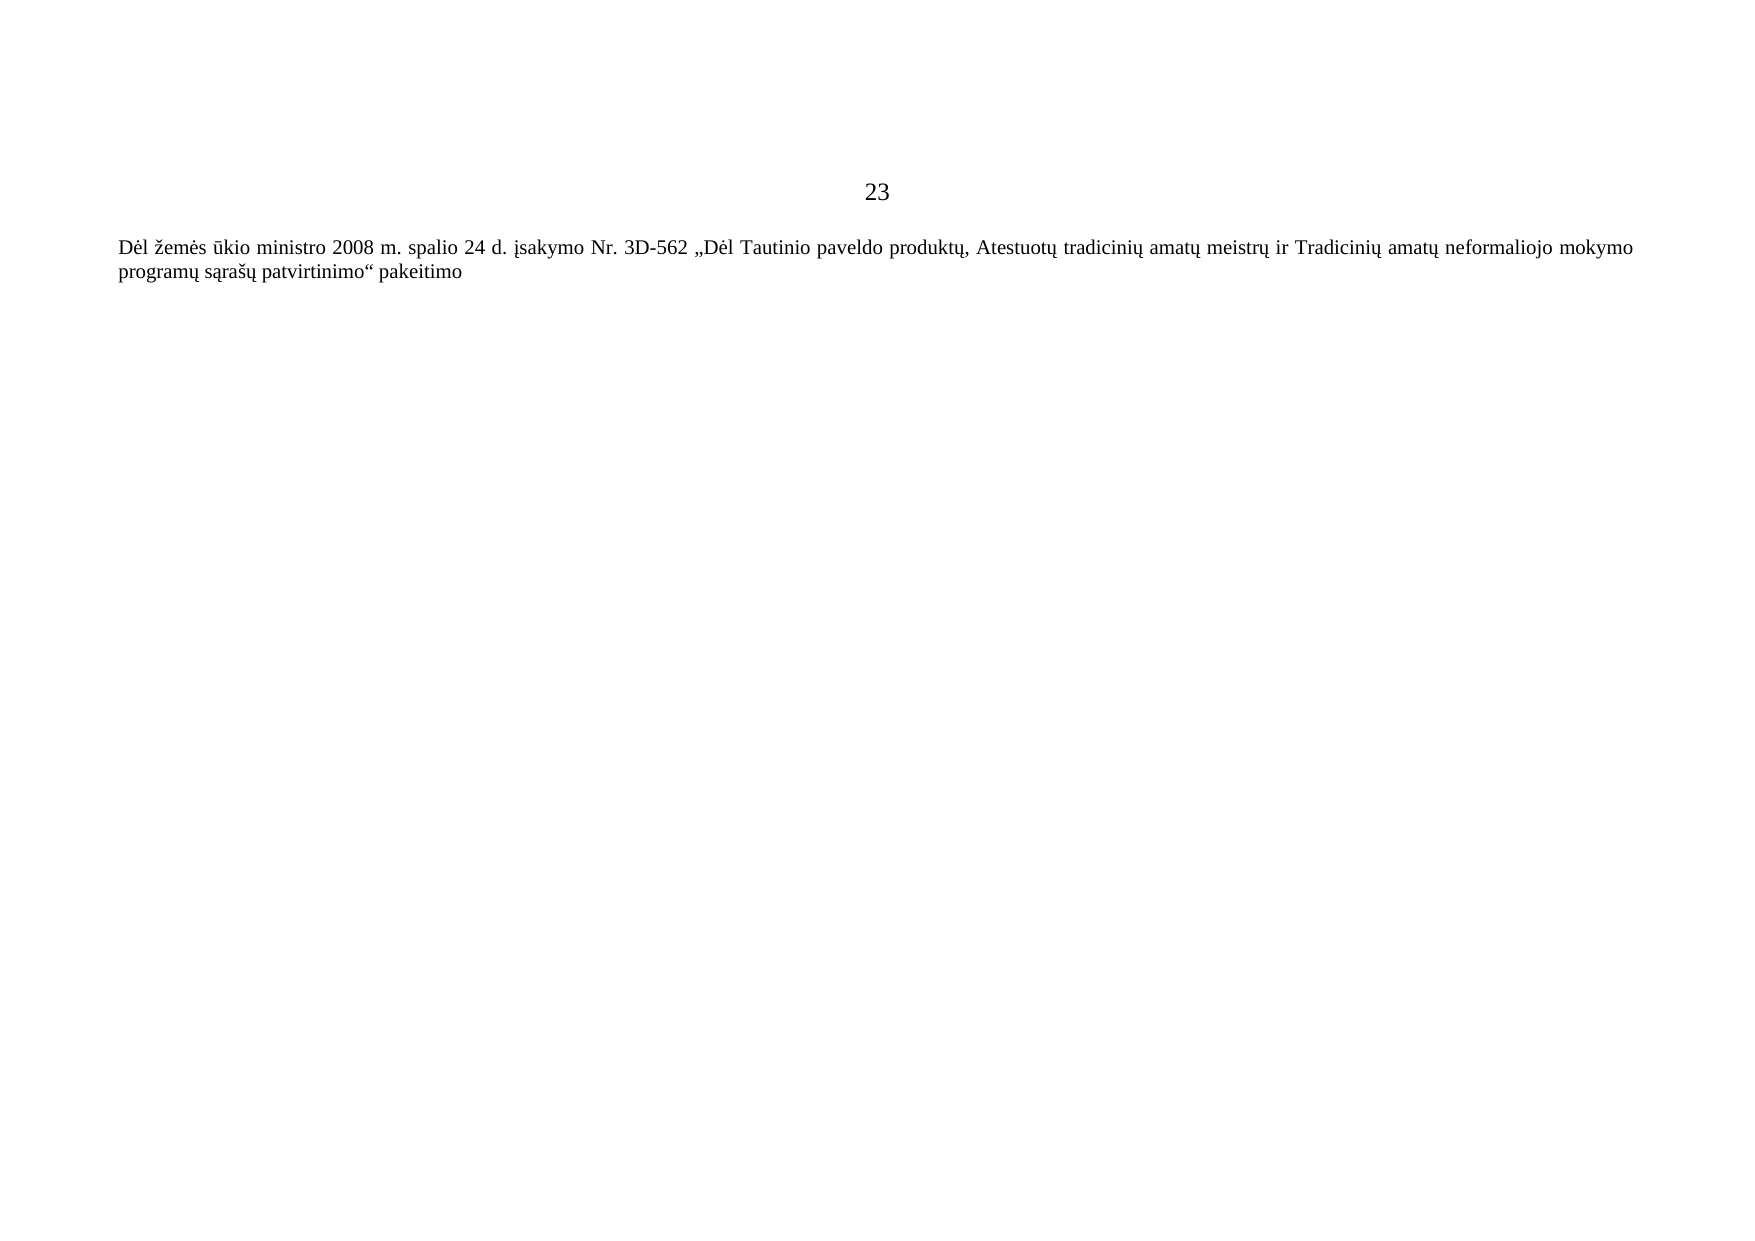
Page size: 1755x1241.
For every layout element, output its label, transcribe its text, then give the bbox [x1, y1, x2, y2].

text Dėl žemės ūkio ministro 2008 m. spalio 24 d. įsakymo Nr. 3D-562 „Dėl Tautinio paveldo produktų, Atestuotų tradicinių amatų meistrų ir Tradicinių amatų neformaliojo mokymo programų sąrašų patvirtinimo“ pakeitimo [118, 235, 1636, 283]
